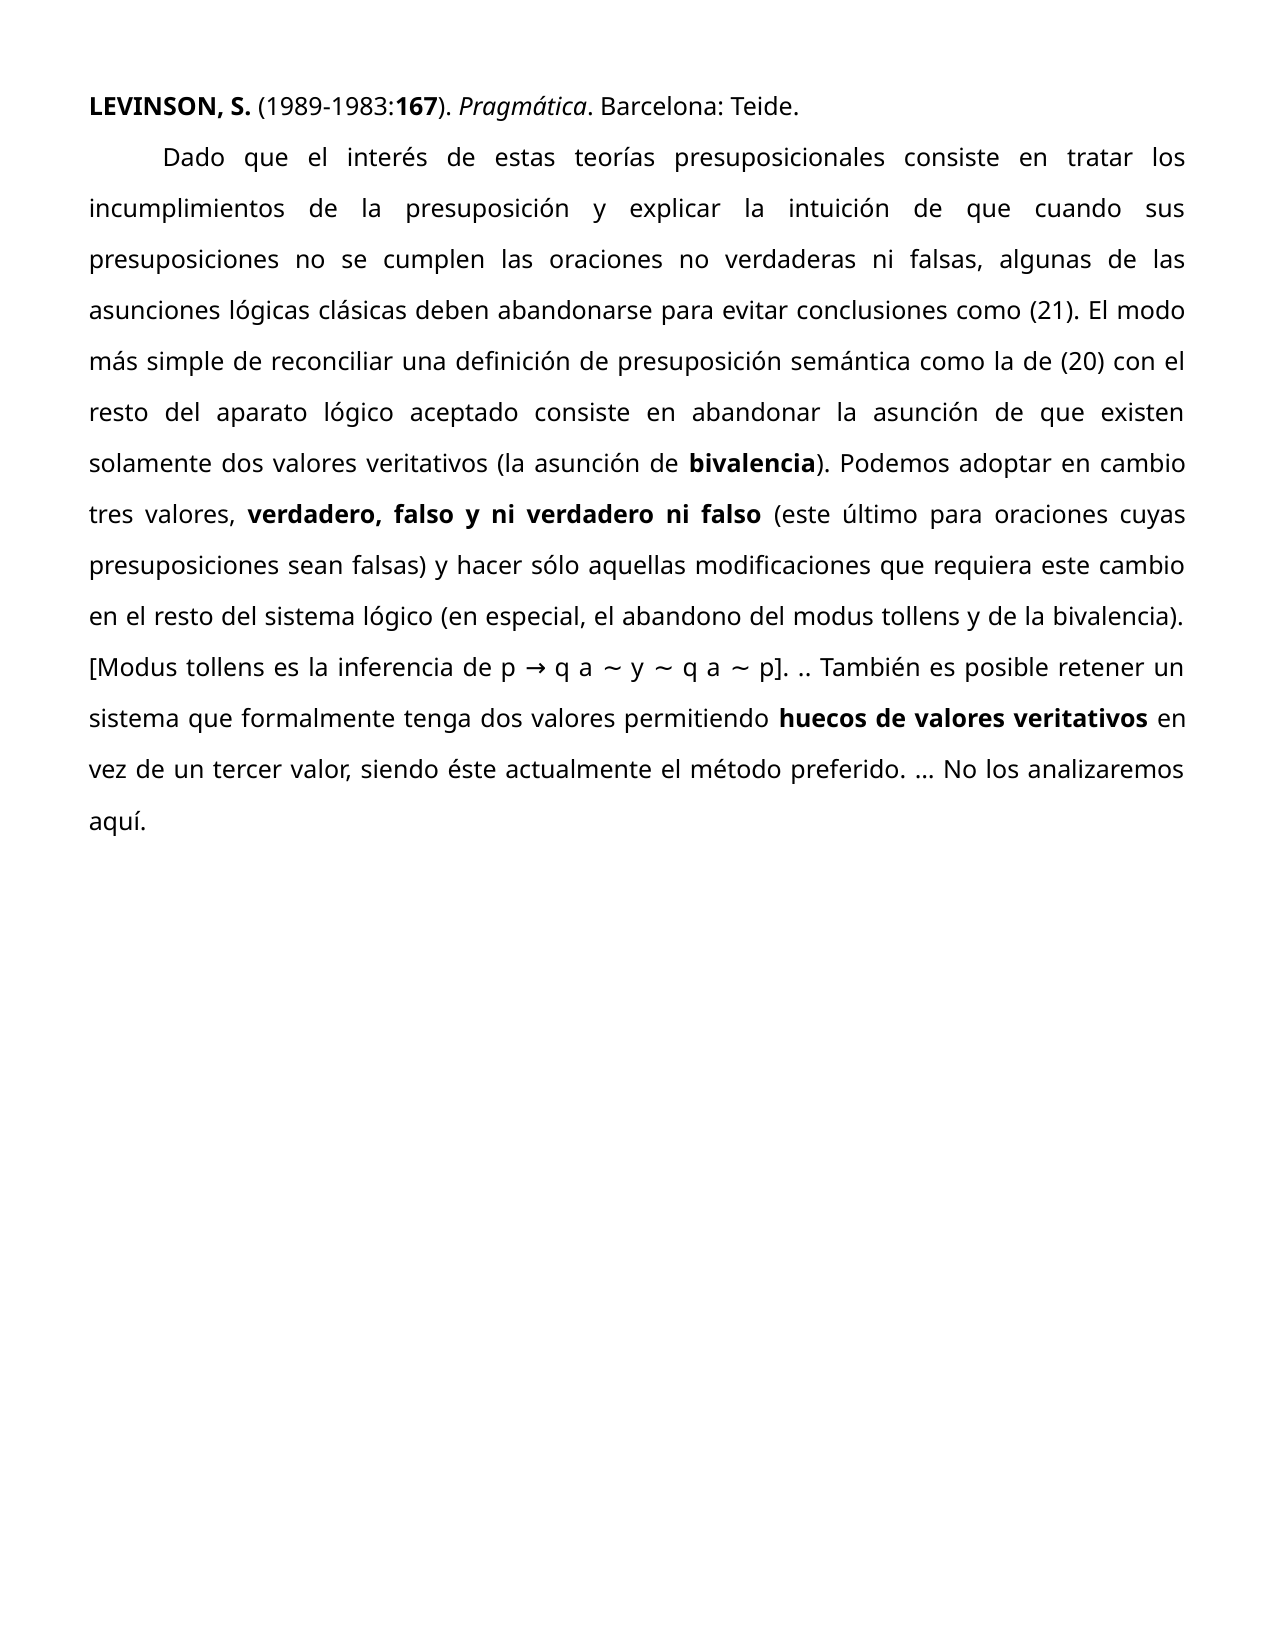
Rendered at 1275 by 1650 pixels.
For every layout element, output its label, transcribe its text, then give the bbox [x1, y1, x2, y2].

text LEVINSON, S. (1989-1983:167). Pragmática. Barcelona: Teide. [88, 88, 1186, 123]
text Dado que el interés de estas teorías presuposicionales consiste en tratar los incumplimientos de la presuposición y explicar la intuición de que cuando sus presuposiciones no se cumplen las oraciones no verdaderas ni falsas, algunas de las asunciones lógicas clásicas deben abandonarse para evitar conclusiones como (21). El modo más simple de reconciliar una definición de presuposición semántica como la de (20) con el resto del aparato lógico aceptado consiste en abandonar la asunción de que existen solamente dos valores veritativos (la asunción de bivalencia). Podemos adoptar en cambio tres valores, verdadero, falso y ni verdadero ni falso (este último para oraciones cuyas presuposiciones sean falsas) y hacer sólo aquellas modificaciones que requiera este cambio en el resto del sistema lógico (en especial, el abandono del modus tollens y de la bivalencia). [Modus tollens es la inferencia de p → q a ∼ y ∼ q a ∼ p]. .. También es posible retener un sistema que formalmente tenga dos valores permitiendo huecos de valores veritativos en vez de un tercer valor, siendo éste actualmente el método preferido. … No los analizaremos aquí. [88, 139, 1186, 837]
